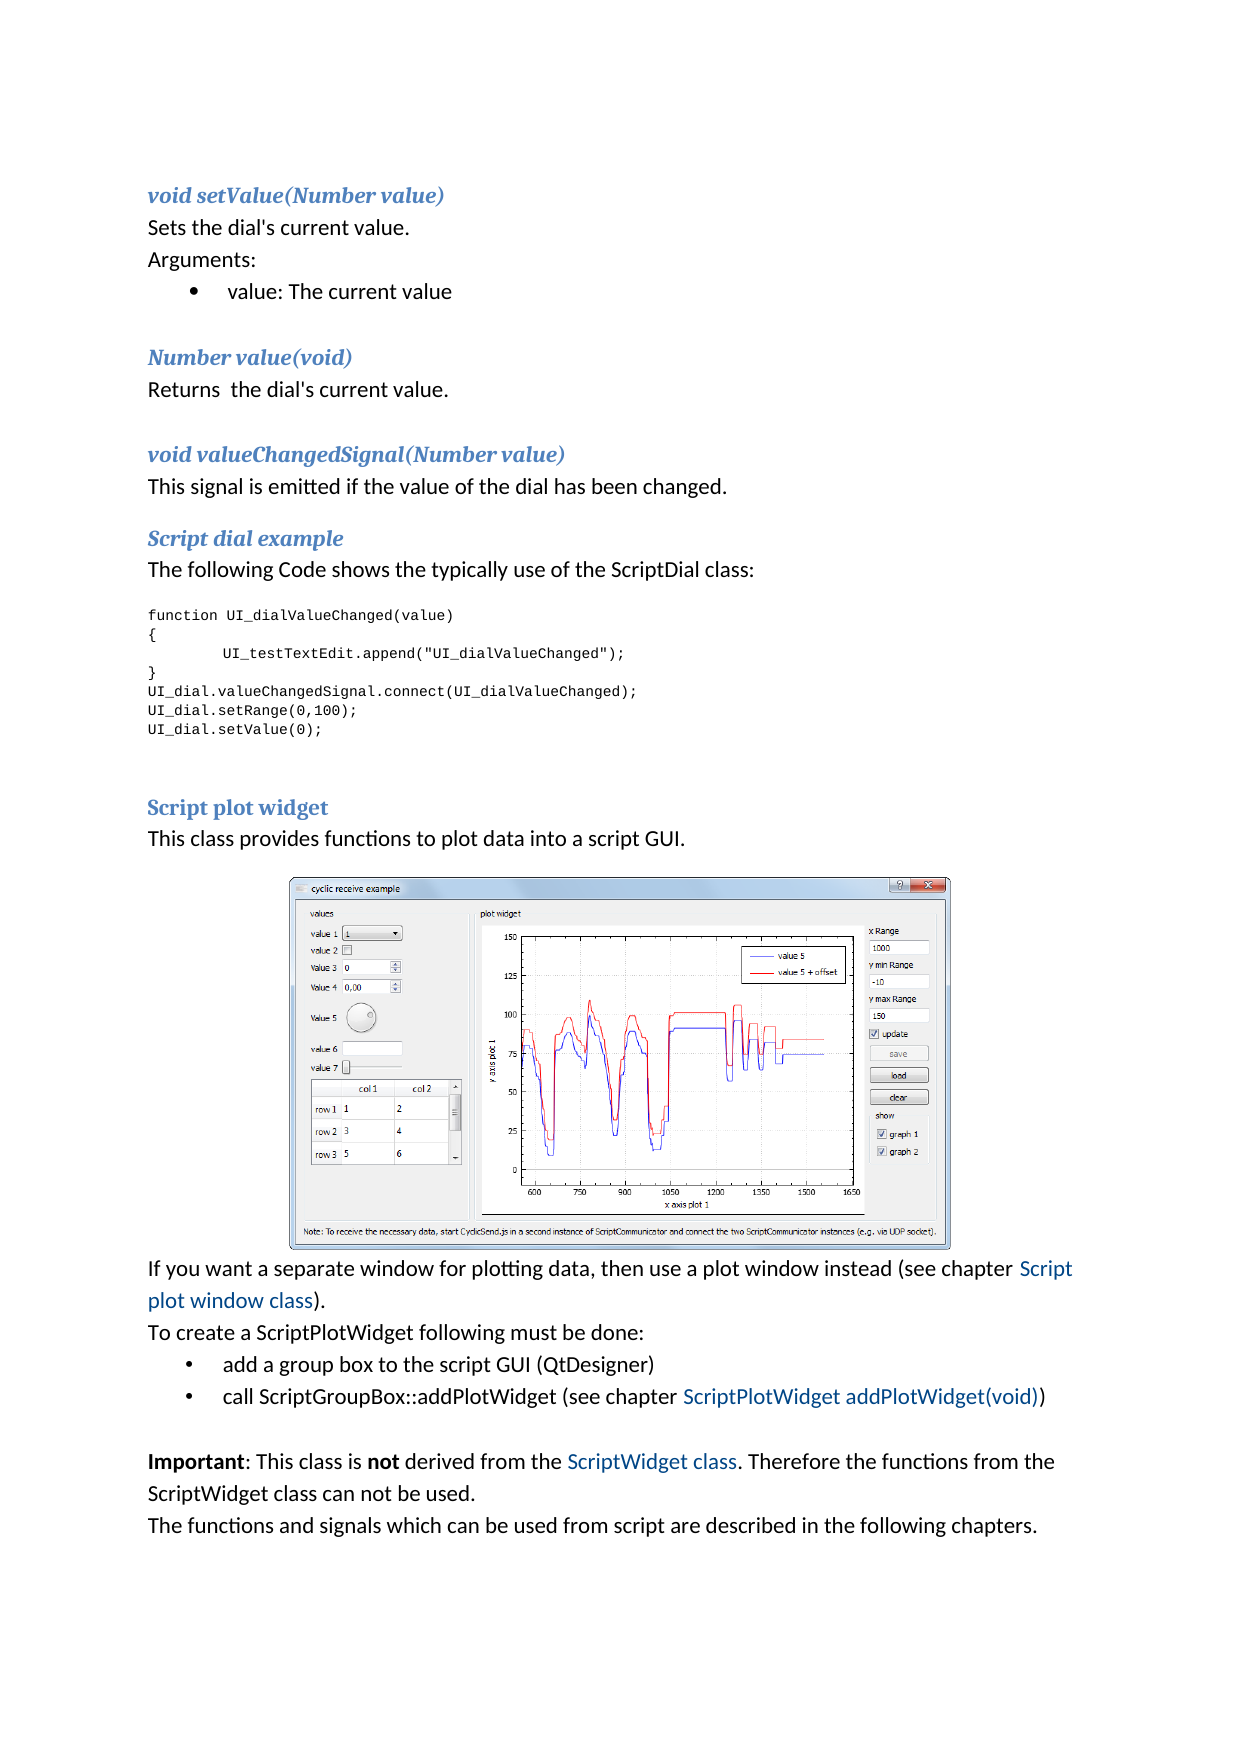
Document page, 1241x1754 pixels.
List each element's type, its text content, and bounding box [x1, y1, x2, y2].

subtitle Script dial example [148, 525, 1093, 552]
text UI_dial.setValue(0); [148, 722, 1093, 739]
text This class provides functions to plot data into a script GUI. [148, 824, 1093, 852]
text To create a ScriptPlotWidget following must be done: [148, 1318, 1093, 1346]
text The following Code shows the typically use of the ScriptDial class: [148, 556, 1093, 583]
list call ScriptGroupBox::addPlotWidget (see chapter ScriptPlotWidget addPlotWidget(void)) [185, 1382, 1093, 1410]
picture [289, 877, 951, 1250]
text If you want a separate window for plotting data, then use a plot window instead (see chapter Script plot window class). [148, 1252, 1093, 1314]
text Important: This class is not derived from the ScriptWidget class. Therefore the functions from the ScriptWidget class can not be used. [148, 1447, 1093, 1507]
text { [148, 627, 1093, 644]
text function UI_dialValueChanged(value) [148, 608, 1093, 625]
text UI_testTextEdit.append("UI_dialValueChanged"); [148, 646, 1093, 663]
text } [148, 665, 1093, 682]
subtitle void valueChangedSignal(Number value) [148, 442, 1093, 468]
list add a group box to the script GUI (QtDesigner) [185, 1350, 1093, 1378]
list value: The current value [190, 277, 1093, 305]
text UI_dial.valueChangedSignal.connect(UI_dialValueChanged); [148, 684, 1093, 701]
subtitle Script plot widget [148, 794, 1093, 821]
text Returns the dial's current value. [148, 375, 1093, 403]
subtitle Number value(void) [148, 344, 1093, 371]
text Arguments: [148, 245, 1093, 273]
text This signal is emitted if the value of the dial has been changed. [148, 472, 1093, 500]
subtitle void setValue(Number value) [148, 183, 1093, 209]
text The functions and signals which can be used from script are described in the following chapters. [148, 1511, 1093, 1539]
text UI_dial.setRange(0,100); [148, 703, 1093, 720]
text Sets the dial's current value. [148, 213, 1093, 241]
